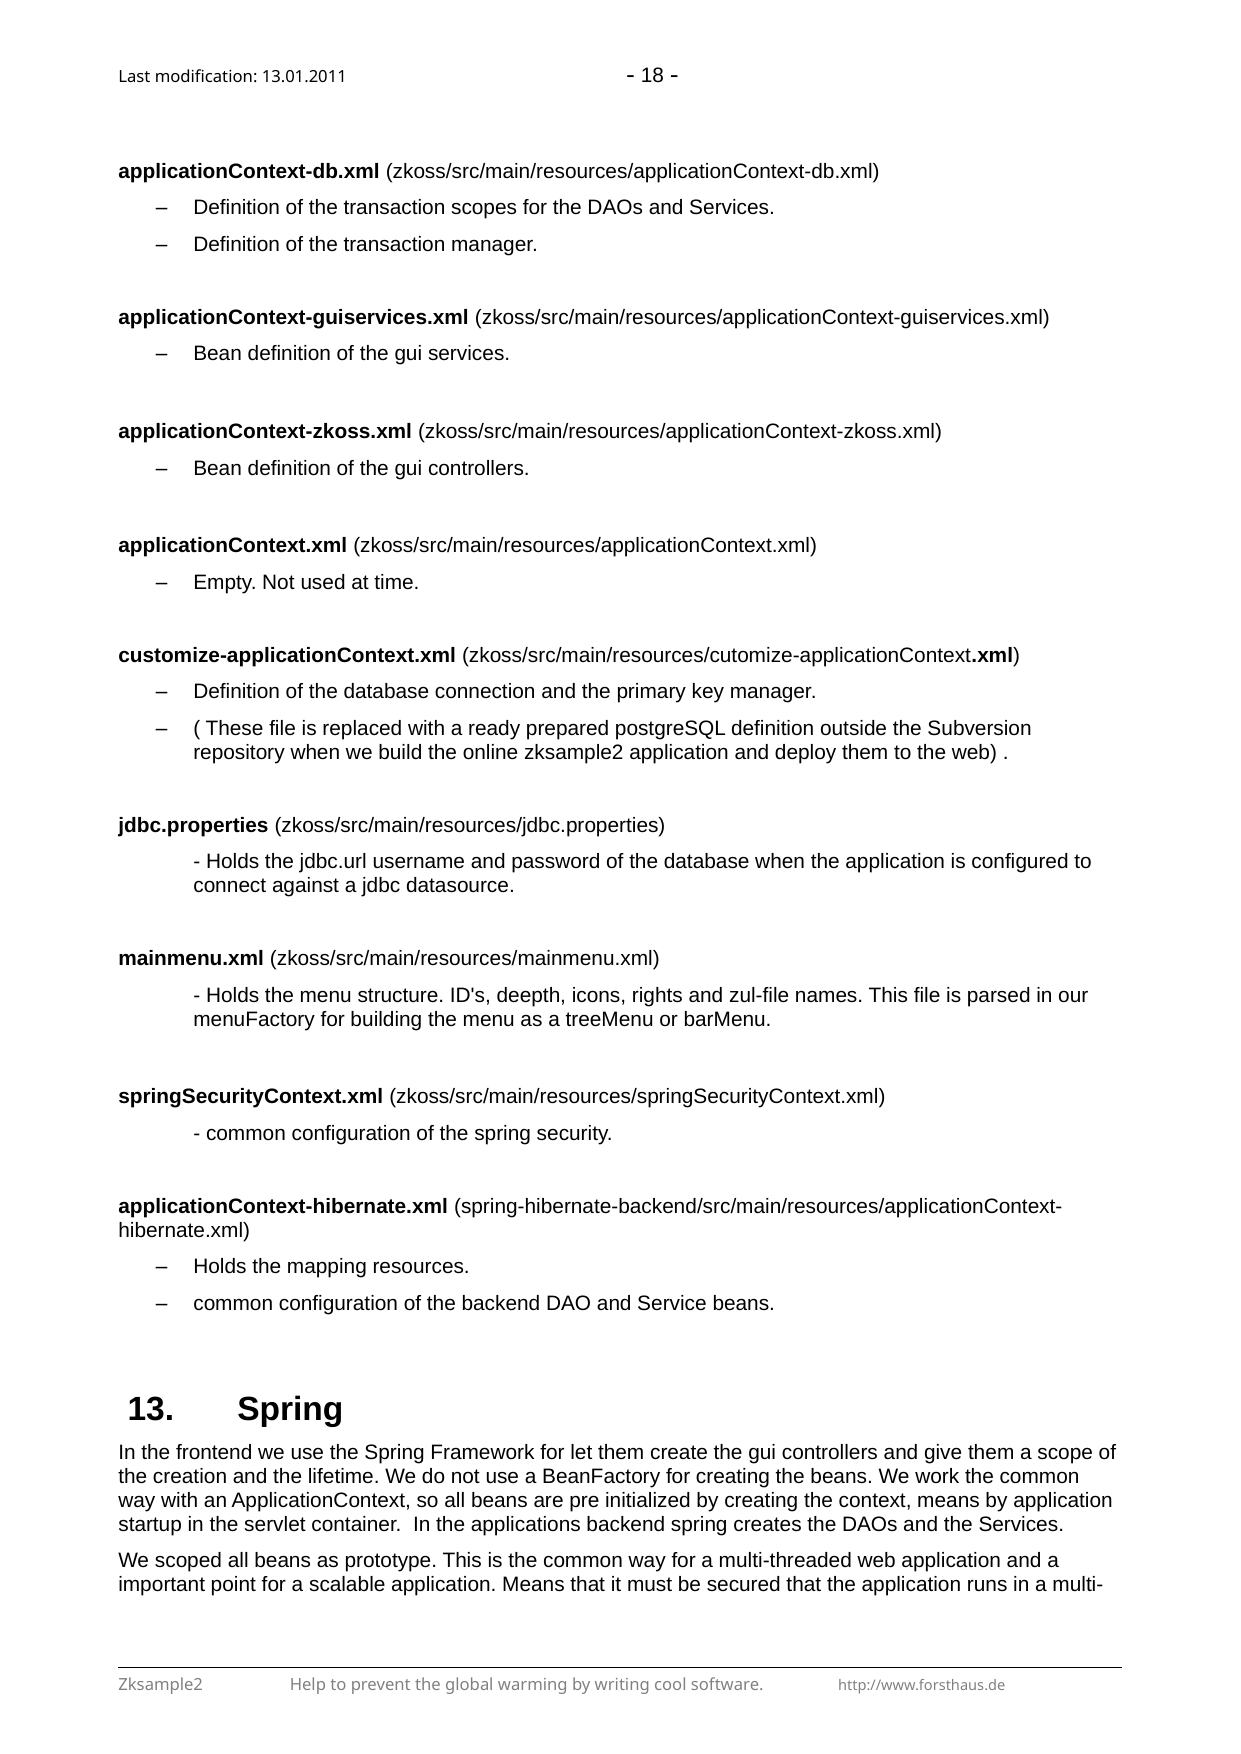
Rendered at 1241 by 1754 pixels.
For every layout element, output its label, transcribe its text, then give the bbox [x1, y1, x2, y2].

text applicationContext-guiservices.xml (zkoss/src/main/resources/applicationContext-guiservices.xml) [118, 304, 1122, 328]
list - Holds the menu structure. ID's, deepth, icons, rights and zul-file names. This file is parsed in our menuFactory for building the menu as a treeMenu or barMenu. [156, 982, 1122, 1030]
text customize-applicationContext.xml (zkoss/src/main/resources/cutomize-applicationContext.xml) [118, 643, 1122, 667]
list - common configuration of the spring security. [156, 1121, 1122, 1144]
list ( These file is replaced with a ready prepared postgreSQL definition outside the Subversion repository when we build the online zksample2 application and deploy them to the web) . [156, 716, 1122, 764]
list Empty. Not used at time. [156, 569, 1122, 594]
text In the frontend we use the Spring Framework for let them create the gui controllers and give them a scope of the creation and the lifetime. We do not use a BeanFactory for creating the beans. We work the common way with an ApplicationContext, so all beans are pre initialized by creating the context, means by application startup in the servlet container. In the applications backend spring creates the DAOs and the Services. [118, 1439, 1122, 1535]
list - Holds the jdbc.url username and password of the database when the application is configured to connect against a jdbc datasource. [156, 849, 1122, 897]
list Definition of the transaction manager. [156, 232, 1122, 256]
text applicationContext-db.xml (zkoss/src/main/resources/applicationContext-db.xml) [118, 158, 1122, 182]
list Definition of the transaction scopes for the DAOs and Services. [156, 195, 1122, 219]
text springSecurityContext.xml (zkoss/src/main/resources/springSecurityContext.xml) [118, 1084, 1122, 1108]
list common configuration of the backend DAO and Service beans. [156, 1290, 1122, 1314]
text applicationContext-zkoss.xml (zkoss/src/main/resources/applicationContext-zkoss.xml) [118, 419, 1122, 443]
text applicationContext-hibernate.xml (spring-hibernate-backend/src/main/resources/applicationContext-hibernate.xml) [118, 1193, 1122, 1241]
subtitle Spring [118, 1388, 1122, 1427]
list Holds the mapping resources. [156, 1254, 1122, 1278]
text mainmenu.xml (zkoss/src/main/resources/mainmenu.xml) [118, 946, 1122, 970]
list Bean definition of the gui controllers. [156, 455, 1122, 479]
text We scoped all beans as prototype. This is the common way for a multi-threaded web application and a important point for a scalable application. Means that it must be secured that the application runs in a multi- [118, 1548, 1122, 1596]
list Bean definition of the gui services. [156, 341, 1122, 365]
text jdbc.properties (zkoss/src/main/resources/jdbc.properties) [118, 813, 1122, 837]
text applicationContext.xml (zkoss/src/main/resources/applicationContext.xml) [118, 533, 1122, 557]
list Definition of the database connection and the primary key manager. [156, 679, 1122, 703]
